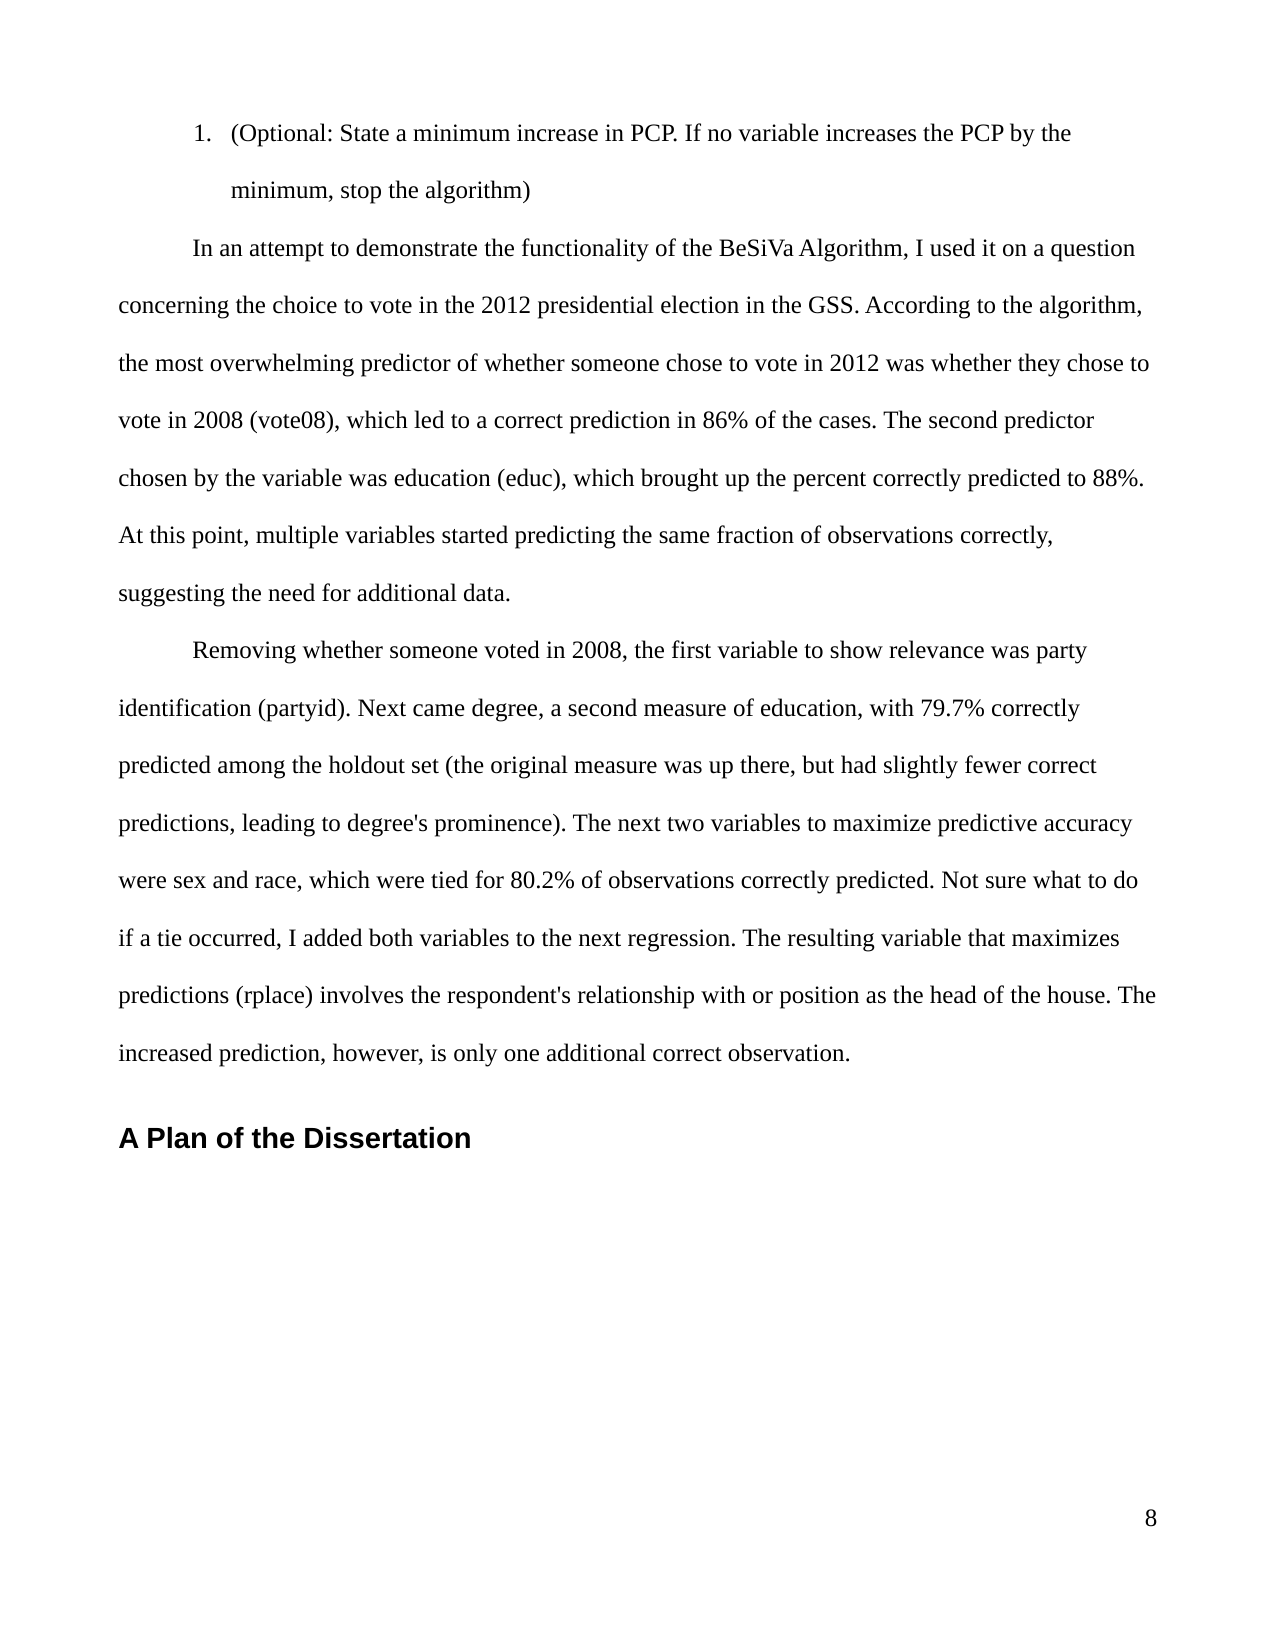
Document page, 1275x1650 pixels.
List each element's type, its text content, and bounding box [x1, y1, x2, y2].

text Removing whether someone voted in 2008, the first variable to show relevance was party identification (partyid). Next came degree, a second measure of education, with 79.7% correctly predicted among the holdout set (the original measure was up there, but had slightly fewer correct predictions, leading to degree's prominence). The next two variables to maximize predictive accuracy were sex and race, which were tied for 80.2% of observations correctly predicted. Not sure what to do if a tie occurred, I added both variables to the next regression. The resulting variable that maximizes predictions (rplace) involves the respondent's relationship with or position as the head of the house. The increased prediction, however, is only one additional correct observation. [118, 636, 1157, 1067]
list (Optional: State a minimum increase in PCP. If no variable increases the PCP by the minimum, stop the algorithm) [193, 118, 1157, 204]
text In an attempt to demonstrate the functionality of the BeSiVa Algorithm, I used it on a question concerning the choice to vote in the 2012 presidential election in the GSS. According to the algorithm, the most overwhelming predictor of whether someone chose to vote in 2012 was whether they chose to vote in 2008 (vote08), which led to a correct prediction in 86% of the cases. The second predictor chosen by the variable was education (educ), which brought up the percent correctly predicted to 88%. At this point, multiple variables started predicting the same fraction of observations correctly, suggesting the need for additional data. [118, 233, 1157, 607]
subtitle A Plan of the Dissertation [118, 1121, 1157, 1154]
